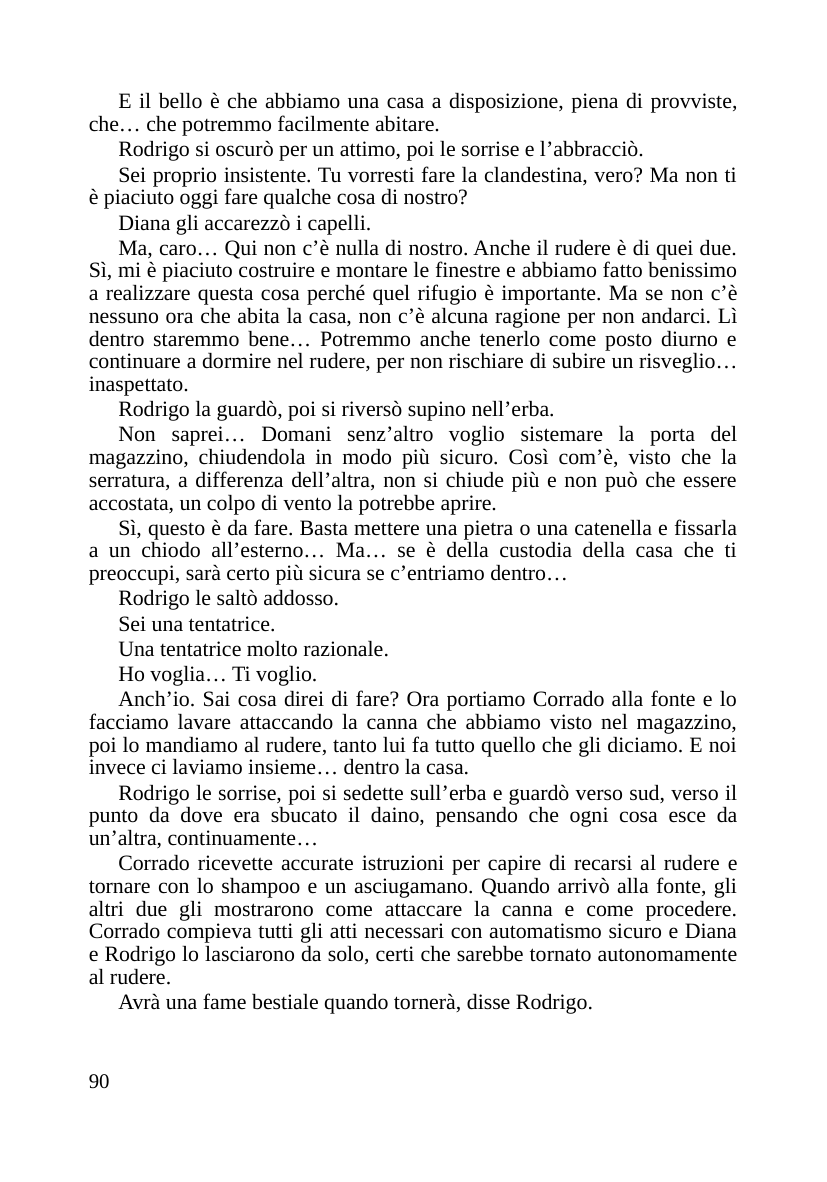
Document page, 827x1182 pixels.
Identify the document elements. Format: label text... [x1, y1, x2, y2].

text Sì, questo è da fare. Basta mettere una pietra o una catenella e fissarla a un chiodo all’esterno… Ma… se è della custodia della casa che ti preoccupi, sarà certo più sicura se c’entriamo dentro… [88, 515, 738, 585]
text Una tentatrice molto razionale. [88, 636, 738, 661]
text Anch’io. Sai cosa direi di fare? Ora portiamo Corrado alla fonte e lo facciamo lavare attaccando la canna che abbiamo visto nel magazzino, poi lo mandiamo al rudere, tanto lui fa tutto quello che gli diciamo. E noi invece ci laviamo insieme… dentro la casa. [88, 686, 738, 779]
text Rodrigo le sorrise, poi si sedette sull’erba e guardò verso sud, verso il punto da dove era sbucato il daino, pensando che ogni cosa esce da un’altra, continuamente… [88, 779, 738, 850]
text Sei una tentatrice. [88, 611, 738, 636]
text Corrado ricevette accurate istruzioni per capire di recarsi al rudere e tornare con lo shampoo e un asciugamano. Quando arrivò alla fonte, gli altri due gli mostrarono come attaccare la canna e come procedere. Corrado compieva tutti gli atti necessari con automatismo sicuro e Diana e Rodrigo lo lasciarono da solo, certi che sarebbe tornato autonomamente al rudere. [88, 850, 738, 989]
text Non saprei… Domani senz’altro voglio sistemare la porta del magazzino, chiudendola in modo più sicuro. Così com’è, visto che la serratura, a differenza dell’altra, non si chiude più e non può che essere accostata, un colpo di vento la potrebbe aprire. [88, 421, 738, 515]
text Sei proprio insistente. Tu vorresti fare la clandestina, vero? Ma non ti è piaciuto oggi fare qualche cosa di nostro? [88, 162, 738, 209]
text Diana gli accarezzò i capelli. [88, 209, 738, 235]
text Rodrigo si oscurò per un attimo, poi le sorrise e l’abbracciò. [88, 136, 738, 162]
text Rodrigo le saltò addosso. [88, 585, 738, 611]
text Rodrigo la guardò, poi si riversò supino nell’erba. [88, 396, 738, 421]
text Ma, caro… Qui non c’è nulla di nostro. Anche il rudere è di quei due. Sì, mi è piaciuto costruire e montare le finestre e abbiamo fatto benissimo a realizzare questa cosa perché quel rifugio è importante. Ma se non c’è nessuno ora che abita la casa, non c’è alcuna ragione per non andarci. Lì dentro staremmo bene… Potremmo anche tenerlo come posto diurno e continuare a dormire nel rudere, per non rischiare di subire un risveglio… inaspettato. [88, 235, 738, 396]
text Ho voglia… Ti voglio. [88, 661, 738, 686]
text Avrà una fame bestiale quando tornerà, disse Rodrigo. [88, 989, 738, 1014]
text E il bello è che abbiamo una casa a disposizione, piena di provviste, che… che potremmo facilmente abitare. [88, 88, 738, 136]
